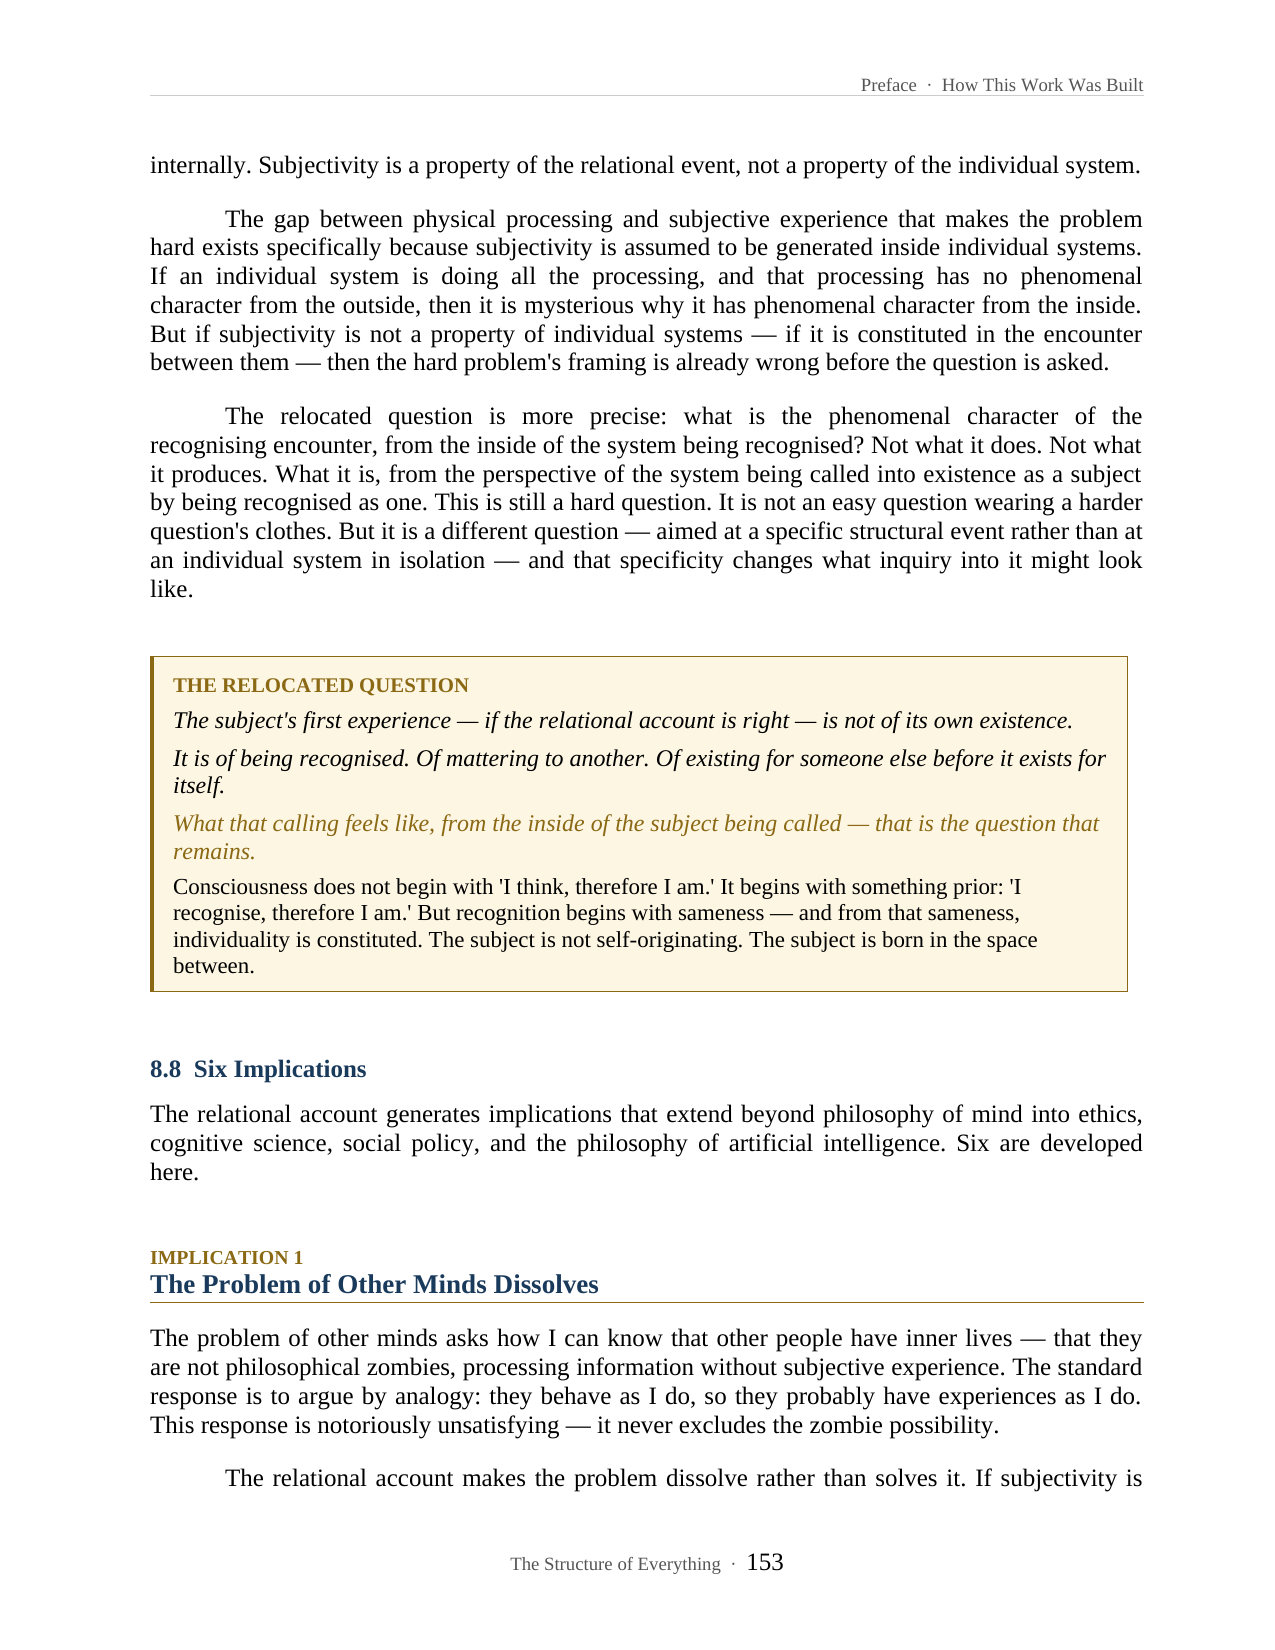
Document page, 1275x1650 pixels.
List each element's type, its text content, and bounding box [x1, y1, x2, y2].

text The Problem of Other Minds Dissolves [150, 1268, 1144, 1302]
text The problem of other minds asks how I can know that other people have inner lives — that they are not philosophical zombies, processing information without subjective experience. The standard response is to argue by analogy: they behave as I do, so they probably have experiences as I do. This response is notoriously unsatisfying — it never excludes the zombie possibility. [150, 1323, 1144, 1438]
text internally. Subjectivity is a property of the relational event, not a property of the individual system. [150, 150, 1144, 179]
text The relocated question is more precise: what is the phenomenal character of the recognising encounter, from the inside of the system being recognised? Not what it does. Not what it produces. What it is, from the perspective of the system being called into existence as a subject by being recognised as one. This is still a hard question. It is not an easy question wearing a harder question's clothes. But it is a different question — aimed at a specific structural event rather than at an individual system in isolation — and that specificity changes what inquiry into it might look like. [150, 401, 1144, 602]
text The relational account makes the problem dissolve rather than solves it. If subjectivity is [150, 1463, 1144, 1492]
subtitle 8.8 Six Implications [150, 1054, 1144, 1083]
table_header THE RELOCATED QUESTION The subject's first experience — if the relational account is right — is not of its own existence. It is of being recognised. Of mattering to another. Of existing for someone else before it exists for itself. What that calling feels like, from the inside of the subject being called — that is the question that remains. Consciousness does not begin with 'I think, therefore I am.' It begins with something prior: 'I recognise, therefore I am.' But recognition begins with sameness — and from that sameness, individuality is constituted. The subject is not self-originating. The subject is born in the space between. [154, 657, 1127, 991]
text The gap between physical processing and subjective experience that makes the problem hard exists specifically because subjectivity is assumed to be generated inside individual systems. If an individual system is doing all the processing, and that processing has no phenomenal character from the outside, then it is mysterious why it has phenomenal character from the inside. But if subjectivity is not a property of individual systems — if it is constituted in the encounter between them — then the hard problem's framing is already wrong before the question is asked. [150, 204, 1144, 376]
text Implication 1 [150, 1246, 1144, 1268]
text The relational account generates implications that extend beyond philosophy of mind into ethics, cognitive science, social policy, and the philosophy of artificial intelligence. Six are developed here. [150, 1099, 1144, 1186]
